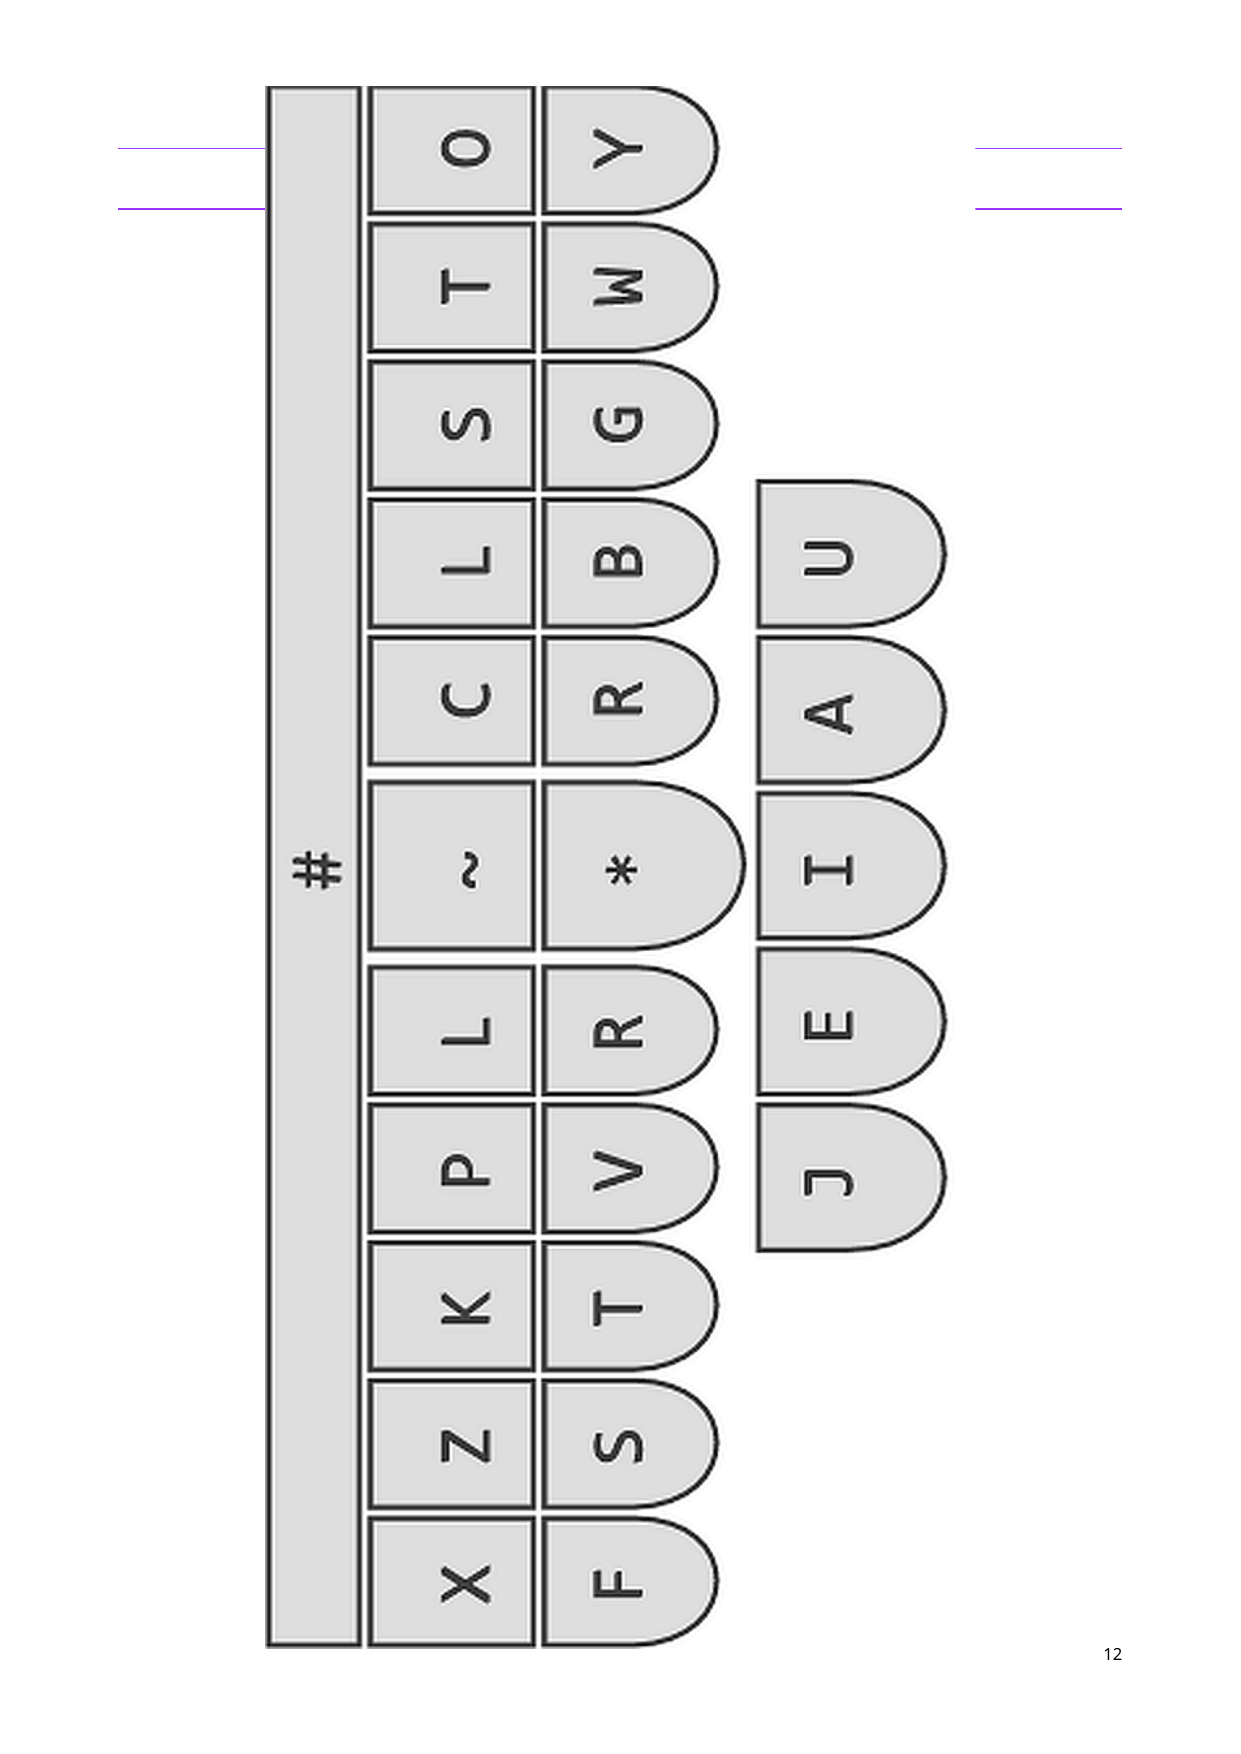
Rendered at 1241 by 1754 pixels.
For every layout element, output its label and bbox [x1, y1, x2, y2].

subtitle [976, 149, 1122, 208]
subtitle [118, 149, 265, 208]
picture [265, 86, 976, 1649]
